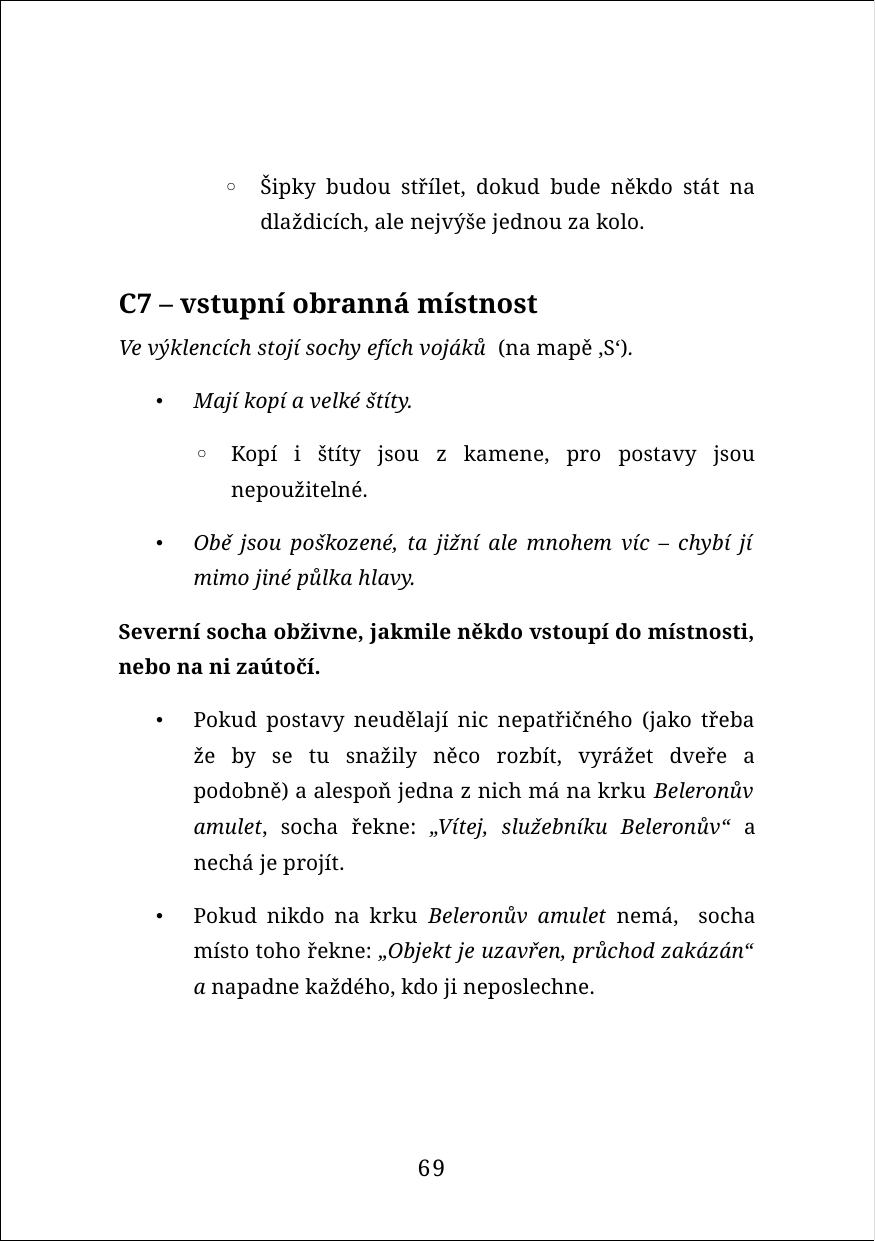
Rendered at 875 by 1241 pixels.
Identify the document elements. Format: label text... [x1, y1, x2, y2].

list Kopí i štíty jsou z kamene, pro postavy jsou nepoužitelné. [193, 439, 756, 503]
list Pokud postavy neudělají nic nepatřičného (jako třeba že by se tu snažily něco rozbít, vyrážet dveře a podobně) a alespoň jedna z nich má na krku Beleronův amulet, socha řekne: „Vítej, služebníku Beleronův“ a nechá je projít. [156, 706, 756, 876]
list Šipky budou střílet, dokud bude někdo stát na dlaždicích, ale nejvýše jednou za kolo. [223, 172, 756, 236]
list Pokud nikdo na krku Beleronův amulet nemá, socha místo toho řekne: „Objekt je uzavřen, průchod zakázán“ a napadne každého, kdo ji neposlechne. [156, 901, 756, 1000]
text Severní socha obživne, jakmile někdo vstoupí do místnosti, nebo na ni zaútočí. [118, 617, 756, 681]
list Obě jsou poškozené, ta jižní ale mnohem víc – chybí jí mimo jiné půlka hlavy. [156, 528, 756, 592]
text Ve výklencích stojí sochy efích vojáků (na mapě ‚S‘). [118, 333, 756, 361]
list Mají kopí a velké štíty. [156, 386, 756, 414]
subtitle C7 – vstupní obranná místnost [118, 284, 756, 321]
